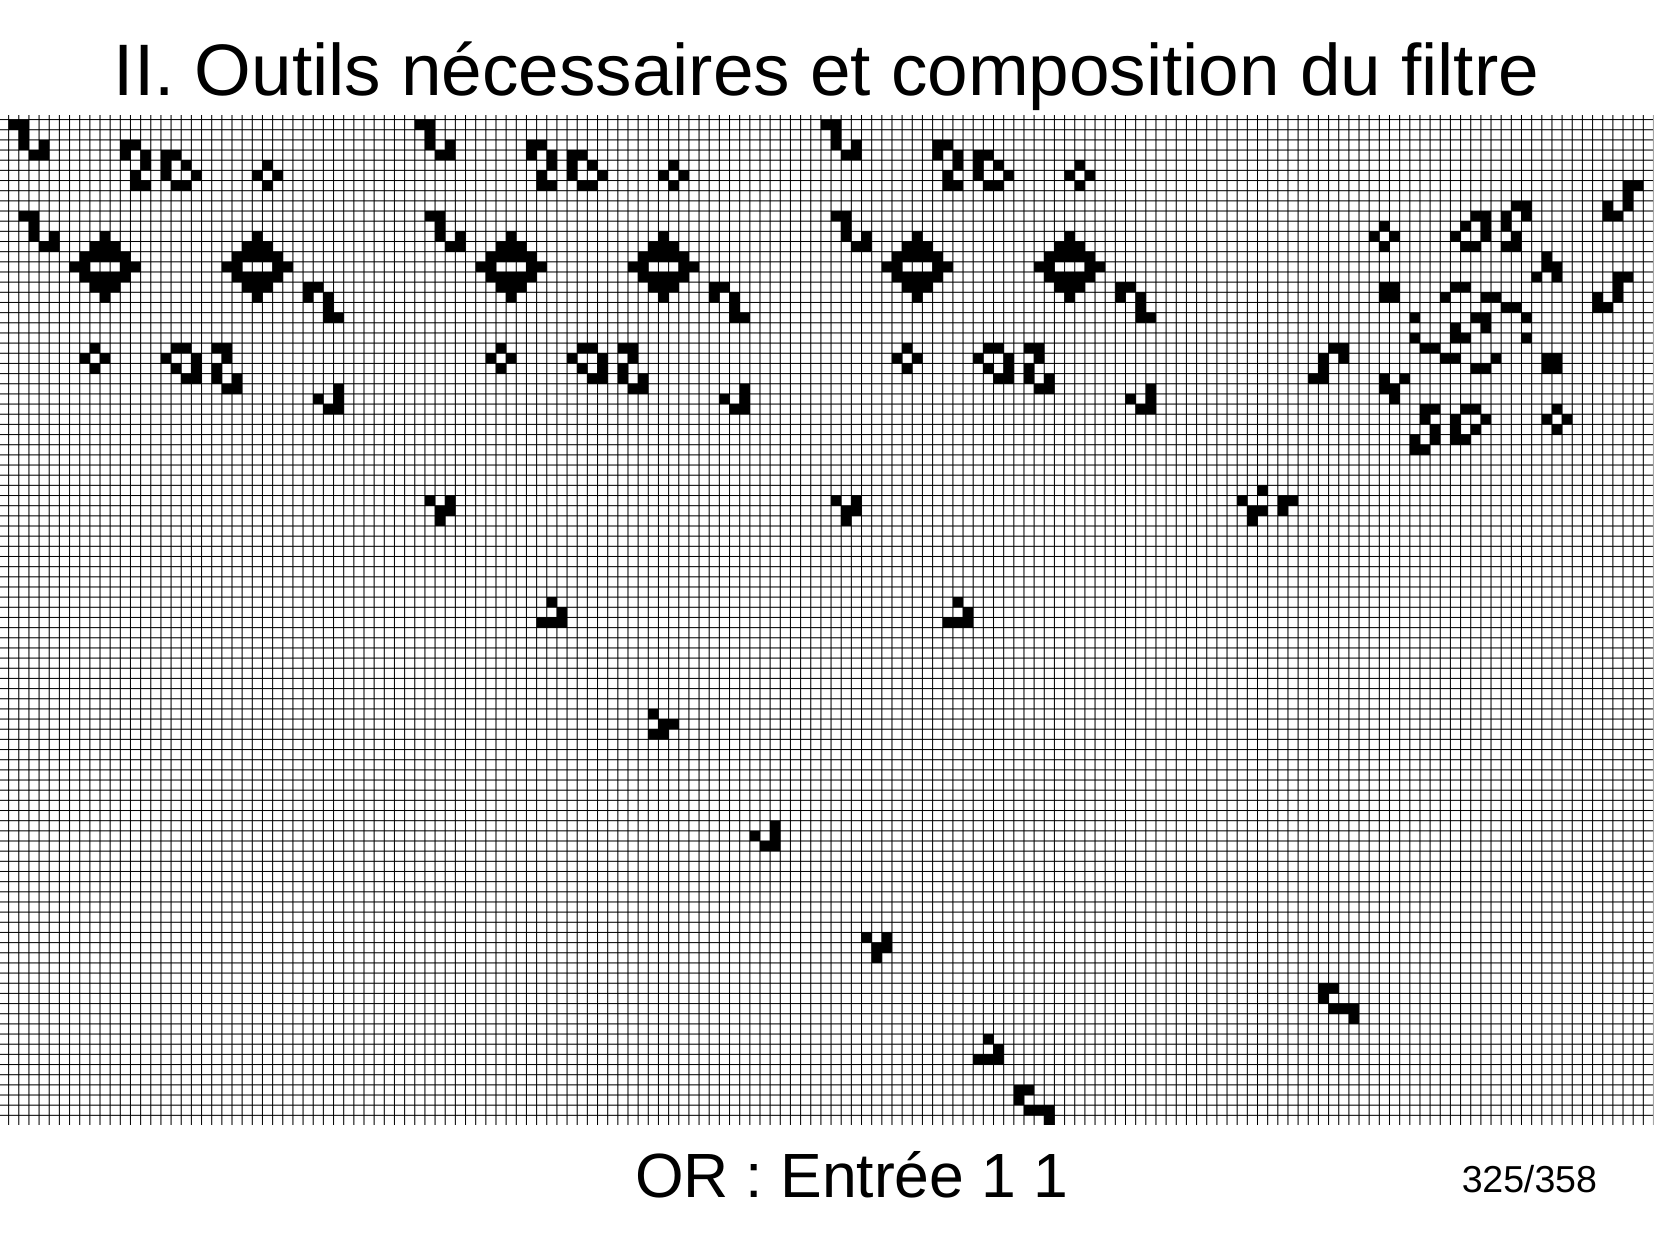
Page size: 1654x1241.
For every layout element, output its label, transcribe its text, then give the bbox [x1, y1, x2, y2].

text_box <number>/358 [1447, 1151, 1654, 1209]
picture [0, 115, 1654, 1125]
title II. Outils nécessaires et composition du filtre [82, 0, 1572, 174]
text_box OR : Entrée 1 1 [620, 1133, 1084, 1219]
